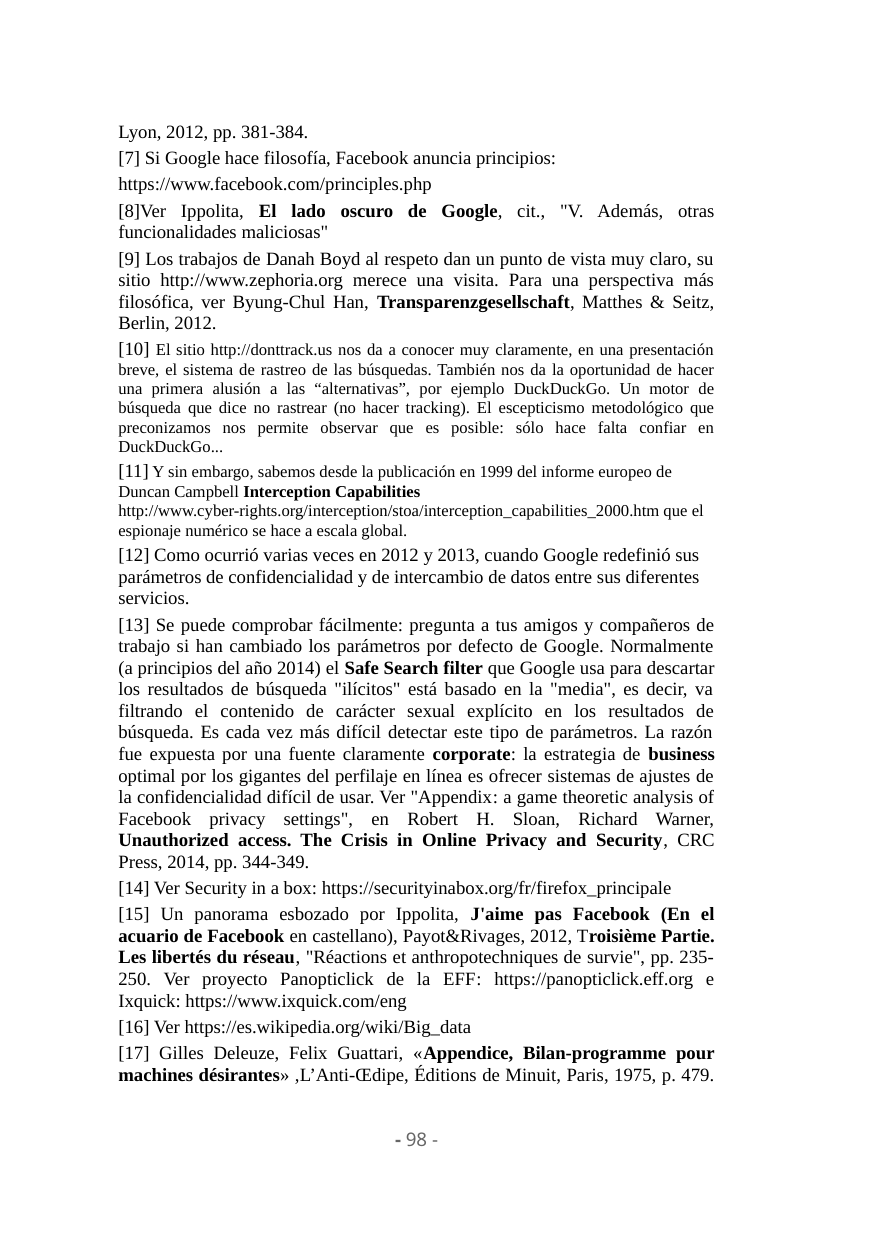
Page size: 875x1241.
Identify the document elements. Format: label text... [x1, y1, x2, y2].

text [14] Ver Security in a box: https://securityinabox.org/fr/firefox_principale [118, 877, 714, 898]
text https://www.facebook.com/principles.php [118, 173, 714, 195]
text [10] El sitio http://donttrack.us nos da a conocer muy claramente, en una presentación breve, el sistema de rastreo de las búsquedas. También nos da la oportunidad de hacer una primera alusión a las “alternativas”, por ejemplo DuckDuckGo. Un motor de búsqueda que dice no rastrear (no hacer tracking). El escepticismo metodológico que preconizamos nos permite observar que es posible: sólo hace falta confiar en DuckDuckGo... [118, 338, 714, 456]
text [9] Los trabajos de Danah Boyd al respeto dan un punto de vista muy claro, su sitio http://www.zephoria.org merece una visita. Para una perspectiva más filosófica, ver Byung-Chul Han, Transparenzgesellschaft, Matthes & Seitz, Berlin, 2012. [118, 247, 714, 334]
text [13] Se puede comprobar fácilmente: pregunta a tus amigos y compañeros de trabajo si han cambiado los parámetros por defecto de Google. Normalmente (a principios del año 2014) el Safe Search filter que Google usa para descartar los resultados de búsqueda "ilícitos" está basado en la "media", es decir, va filtrando el contenido de carácter sexual explícito en los resultados de búsqueda. Es cada vez más difícil detectar este tipo de parámetros. La razón fue expuesta por una fuente claramente corporate: la estrategia de business optimal por los gigantes del perfilaje en línea es ofrecer sistemas de ajustes de la confidencialidad difícil de usar. Ver "Appendix: a game theoretic analysis of Facebook privacy settings", en Robert H. Sloan, Richard Warner, Unauthorized access. The Crisis in Online Privacy and Security, CRC Press, 2014, pp. 344-349. [118, 613, 714, 872]
text [12] Como ocurrió varias veces en 2012 y 2013, cuando Google redefinió sus parámetros de confidencialidad y de intercambio de datos entre sus diferentes servicios. [118, 544, 714, 609]
text [8]Ver Ippolita, El lado oscuro de Google, cit., "V. Además, otras funcionalidades maliciosas" [118, 199, 714, 243]
text [16] Ver https://es.wikipedia.org/wiki/Big_data [118, 1016, 714, 1037]
text [7] Si Google hace filosofía, Facebook anuncia principios: [118, 147, 714, 169]
text [17] Gilles Deleuze, Felix Guattari, «Appendice, Bilan-programme pour machines désirantes» ,L’Anti-Œdipe, Éditions de Minuit, Paris, 1975, p. 479. [118, 1042, 714, 1085]
text [11] Y sin embargo, sabemos desde la publicación en 1999 del informe europeo de Duncan Campbell Interception Capabilities http://www.cyber-rights.org/interception/stoa/interception_capabilities_2000.htm que el espionaje numérico se hace a escala global. [118, 460, 714, 539]
text Lyon, 2012, pp. 381-384. [118, 121, 714, 142]
text [15] Un panorama esbozado por Ippolita, J'aime pas Facebook (En el acuario de Facebook en castellano), Payot&Rivages, 2012, Troisième Partie. Les libertés du réseau, "Réactions et anthropotechniques de survie", pp. 235-250. Ver proyecto Panopticlick de la EFF: https://panopticlick.eff.org e Ixquick: https://www.ixquick.com/eng [118, 903, 714, 1011]
